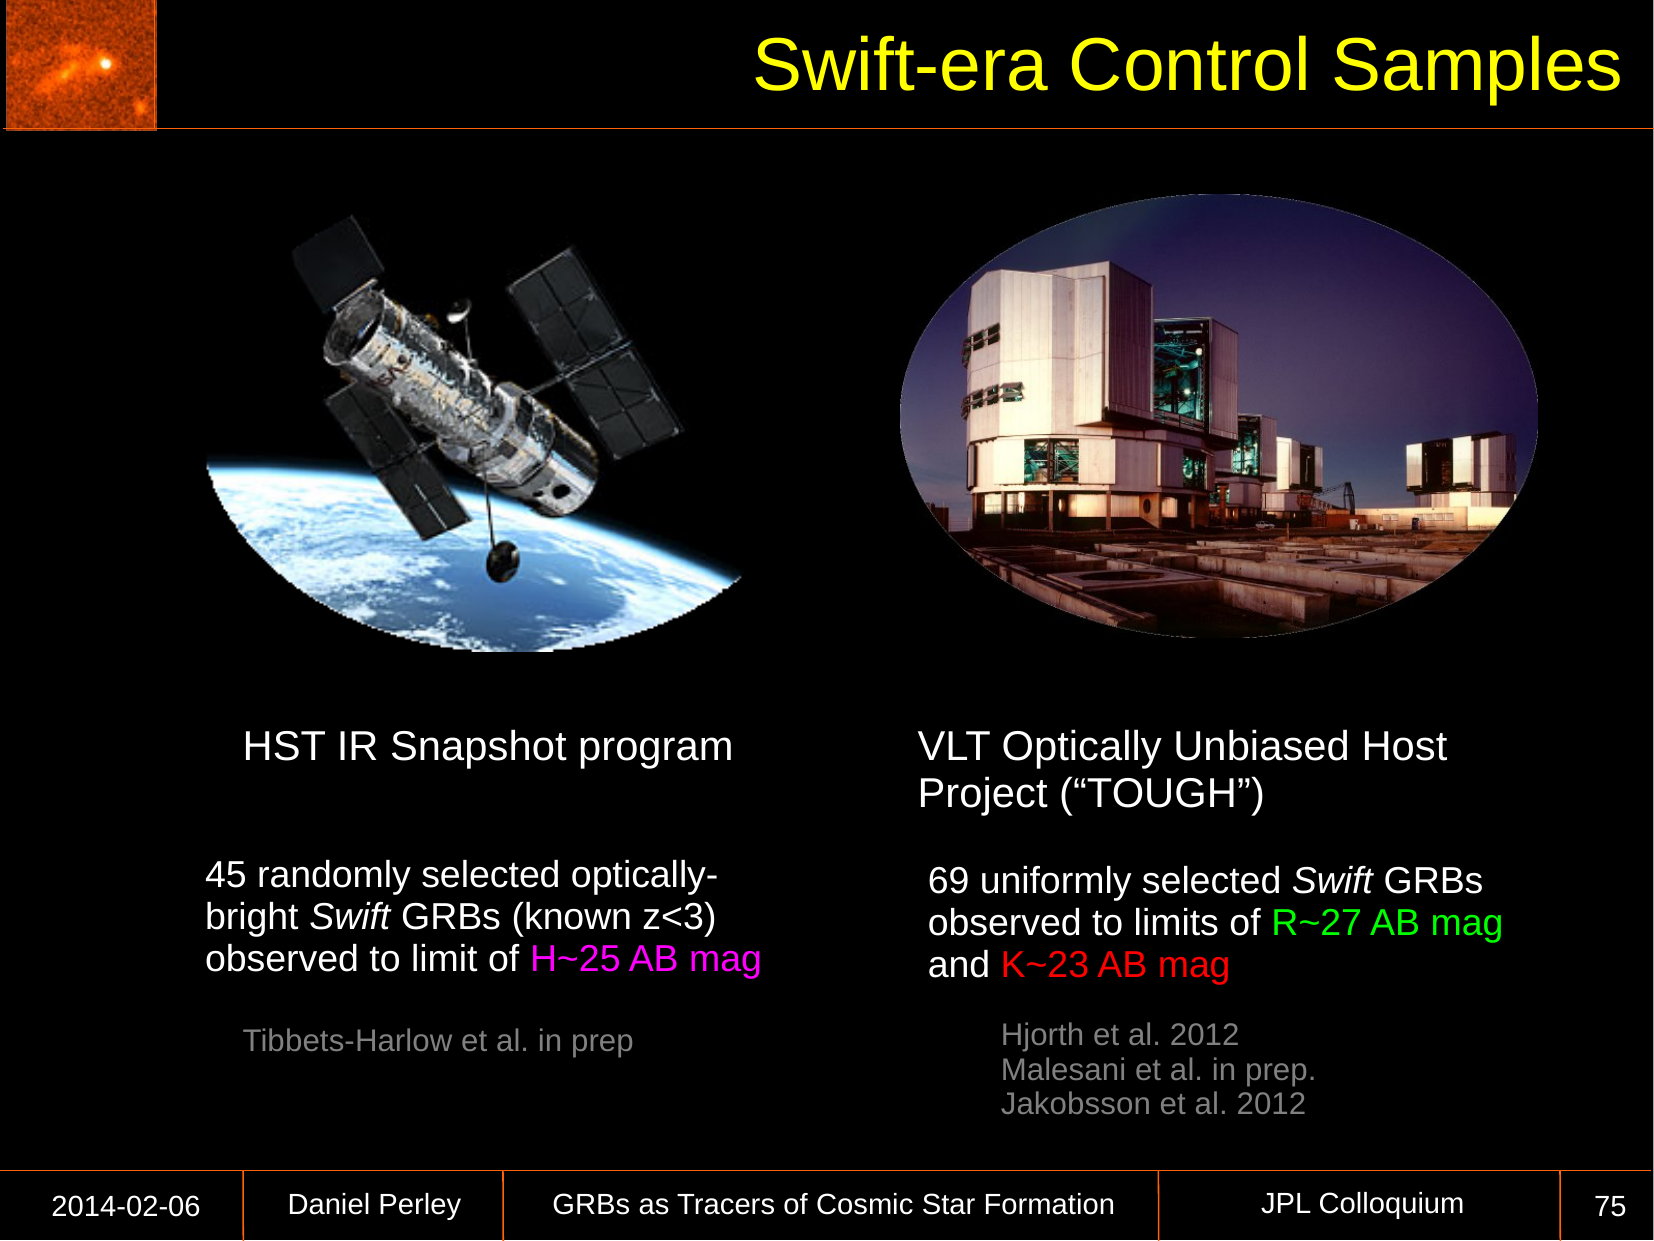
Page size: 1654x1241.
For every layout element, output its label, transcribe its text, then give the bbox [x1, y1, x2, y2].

text_box VLT Optically Unbiased Host Project (“TOUGH”) [900, 712, 1538, 827]
text_box Hjorth et al. 2012 Malesani et al. in prep. Jakobsson et al. 2012 [982, 1006, 1546, 1132]
picture [7, 0, 154, 128]
text_box 69 uniformly selected Swift GRBs observed to limits of R~27 AB mag and K~23 AB mag [910, 848, 1538, 999]
title Swift-era Control Samples [187, 21, 1624, 108]
text_box Tibbets-Harlow et al. in prep [225, 1012, 788, 1069]
text_box 45 randomly selected optically-bright Swift GRBs (known z<3) observed to limit of H~25 AB mag [187, 842, 788, 993]
text_box HST IR Snapshot program [225, 712, 863, 780]
picture [201, 184, 823, 652]
picture [900, 194, 1538, 638]
